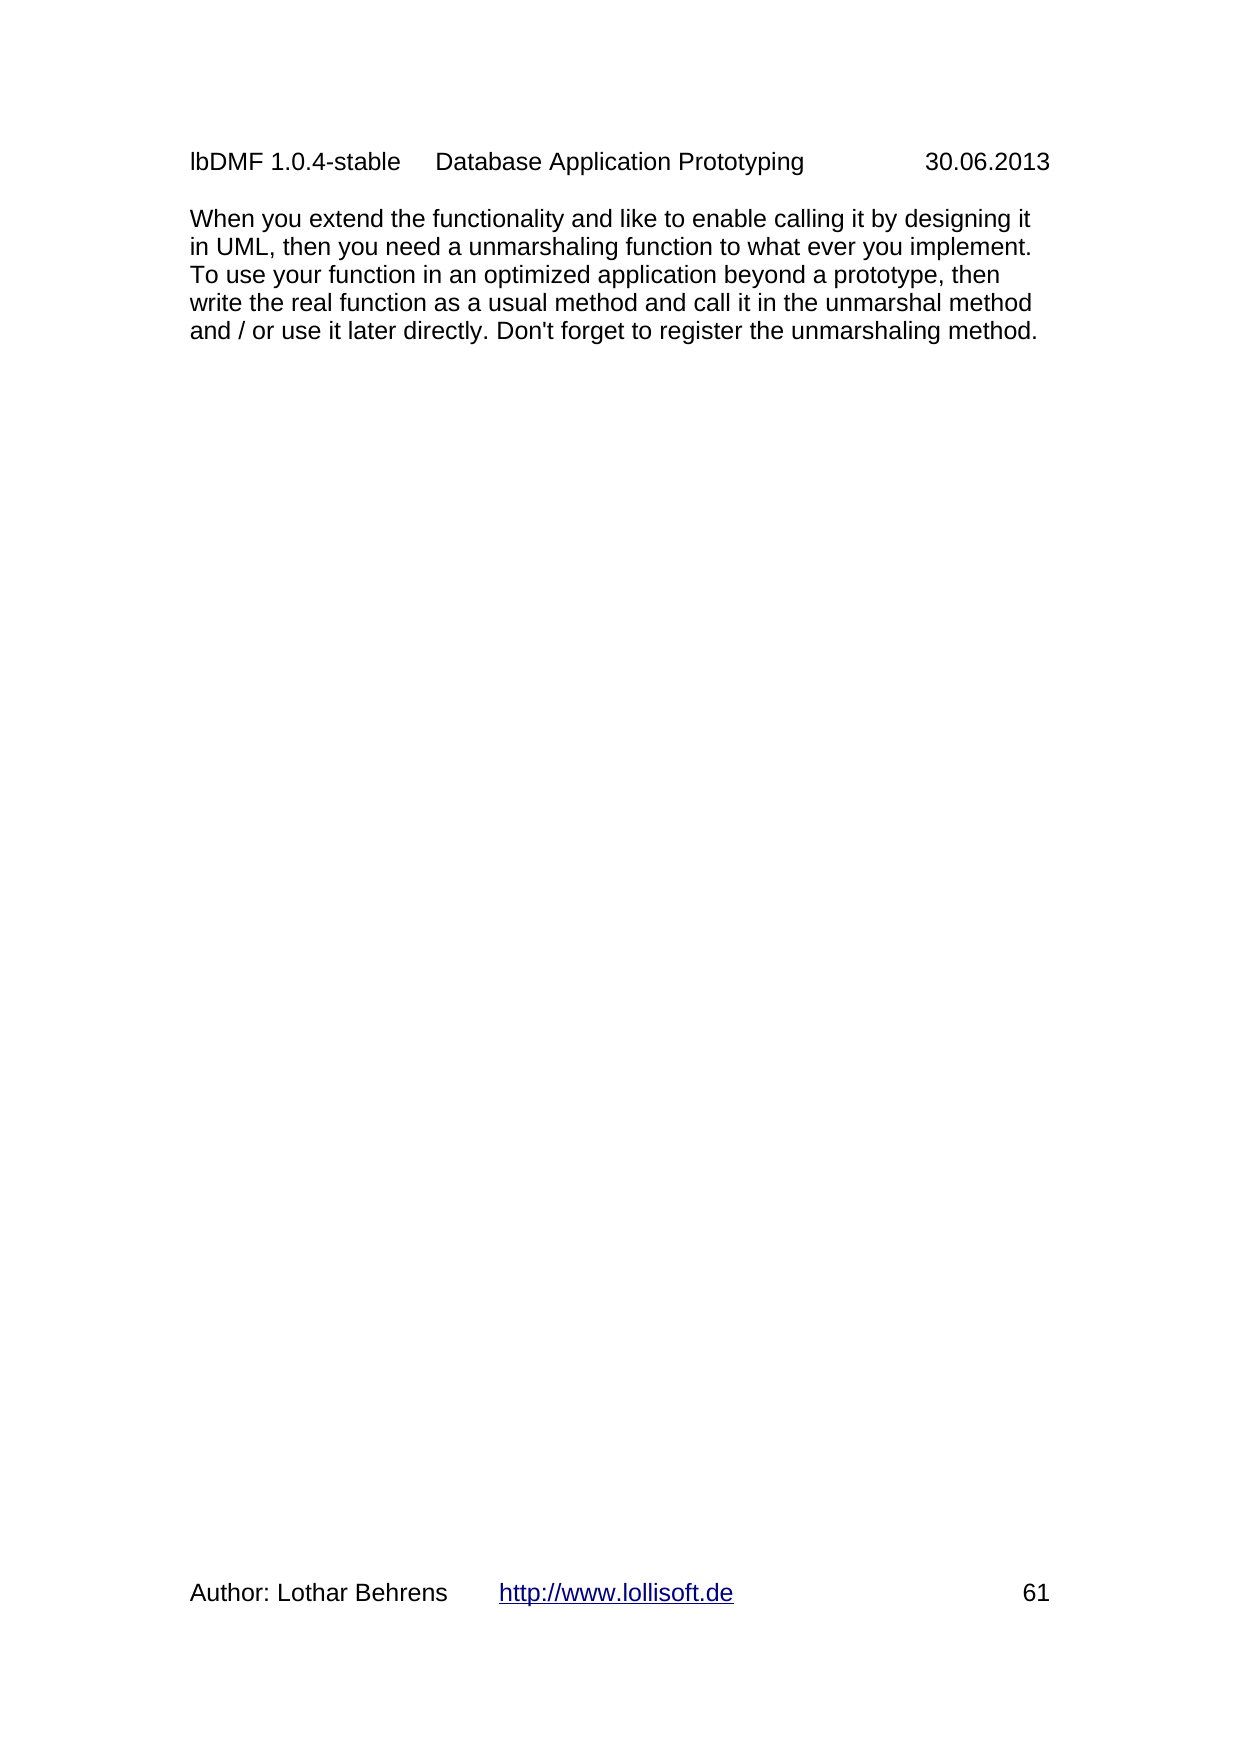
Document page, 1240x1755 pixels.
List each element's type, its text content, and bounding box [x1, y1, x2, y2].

text When you extend the functionality and like to enable calling it by designing it in UML, then you need a unmarshaling function to what ever you implement. To use your function in an optimized application beyond a prototype, then write the real function as a usual method and call it in the unmarshal method and / or use it later directly. Don't forget to register the unmarshaling method. [189, 205, 1050, 345]
